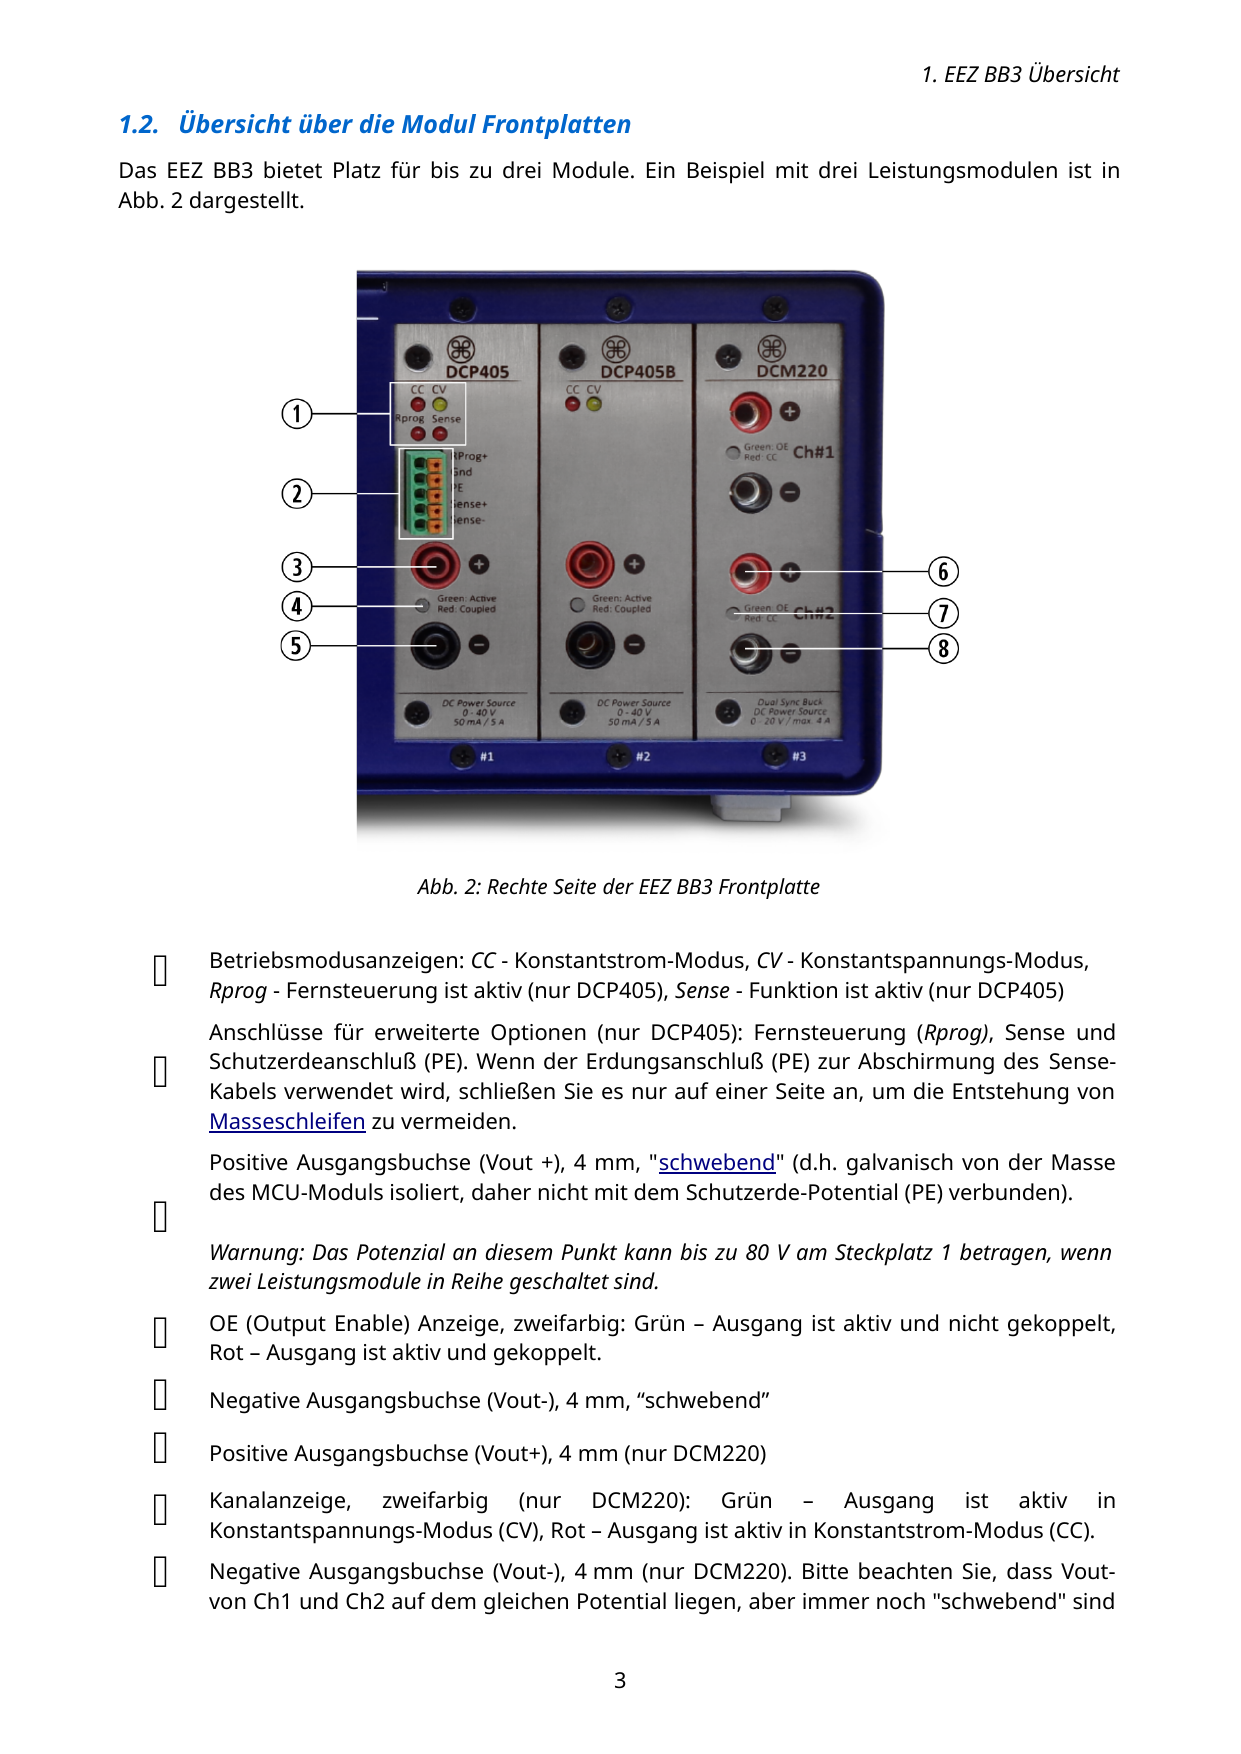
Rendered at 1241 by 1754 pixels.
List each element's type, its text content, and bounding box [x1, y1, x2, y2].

subtitle Übersicht über die Modul Frontplatten [118, 107, 1122, 141]
text Abb. 2: Rechte Seite der EEZ BB3 Frontplatte [248, 861, 992, 900]
table_cell Negative Ausgangsbuchse (Vout-), 4 mm, “schwebend” [203, 1373, 1122, 1426]
table_cell  [118, 1550, 203, 1621]
table_cell  [118, 1373, 203, 1426]
table_cell OE (Output Enable) Anzeige, zweifarbig: Grün – Ausgang ist aktiv und nicht gekoppelt, Rot – Ausgang ist aktiv und gekoppelt. [203, 1302, 1122, 1373]
table_cell  [118, 1011, 203, 1141]
table_cell  [118, 1141, 203, 1302]
picture [280, 244, 960, 861]
table_cell Kanalanzeige, zweifarbig (nur DCM220): Grün – Ausgang ist aktiv in Konstantspannungs-Modus (CV), Rot – Ausgang ist aktiv in Konstantstrom-Modus (CC). [203, 1479, 1122, 1550]
table_cell Positive Ausgangsbuchse (Vout+), 4 mm (nur DCM220) [203, 1426, 1122, 1479]
text Das EEZ BB3 bietet Platz für bis zu drei Module. Ein Beispiel mit drei Leistungsmodulen ist in Abb. 2 dargestellt. [118, 155, 1122, 215]
table_cell  [118, 1302, 203, 1373]
table_cell Anschlüsse für erweiterte Optionen (nur DCP405): Fernsteuerung (Rprog), Sense und Schutzerdeanschluß (PE). Wenn der Erdungsanschluß (PE) zur Abschirmung des Sense-Kabels verwendet wird, schließen Sie es nur auf einer Seite an, um die Entstehung von Masseschleifen zu vermeiden. [203, 1011, 1122, 1141]
table_cell Positive Ausgangsbuchse (Vout +), 4 mm, "schwebend" (d.h. galvanisch von der Masse des MCU-Moduls isoliert, daher nicht mit dem Schutzerde-Potential (PE) verbunden). Warnung: Das Potenzial an diesem Punkt kann bis zu 80 V am Steckplatz 1 betragen, wenn zwei Leistungsmodule in Reihe geschaltet sind. [203, 1141, 1122, 1302]
table_cell  [118, 1426, 203, 1479]
table_cell  [118, 1479, 203, 1550]
table_header Betriebsmodusanzeigen: CC - Konstantstrom-Modus, CV - Konstantspannungs-Modus, Rprog - Fernsteuerung ist aktiv (nur DCP405), Sense - Funktion ist aktiv (nur DCP405) [203, 940, 1122, 1011]
table_header  [118, 940, 203, 1011]
table_cell Negative Ausgangsbuchse (Vout-), 4 mm (nur DCM220). Bitte beachten Sie, dass Vout- von Ch1 und Ch2 auf dem gleichen Potential liegen, aber immer noch "schwebend" sind [203, 1550, 1122, 1621]
